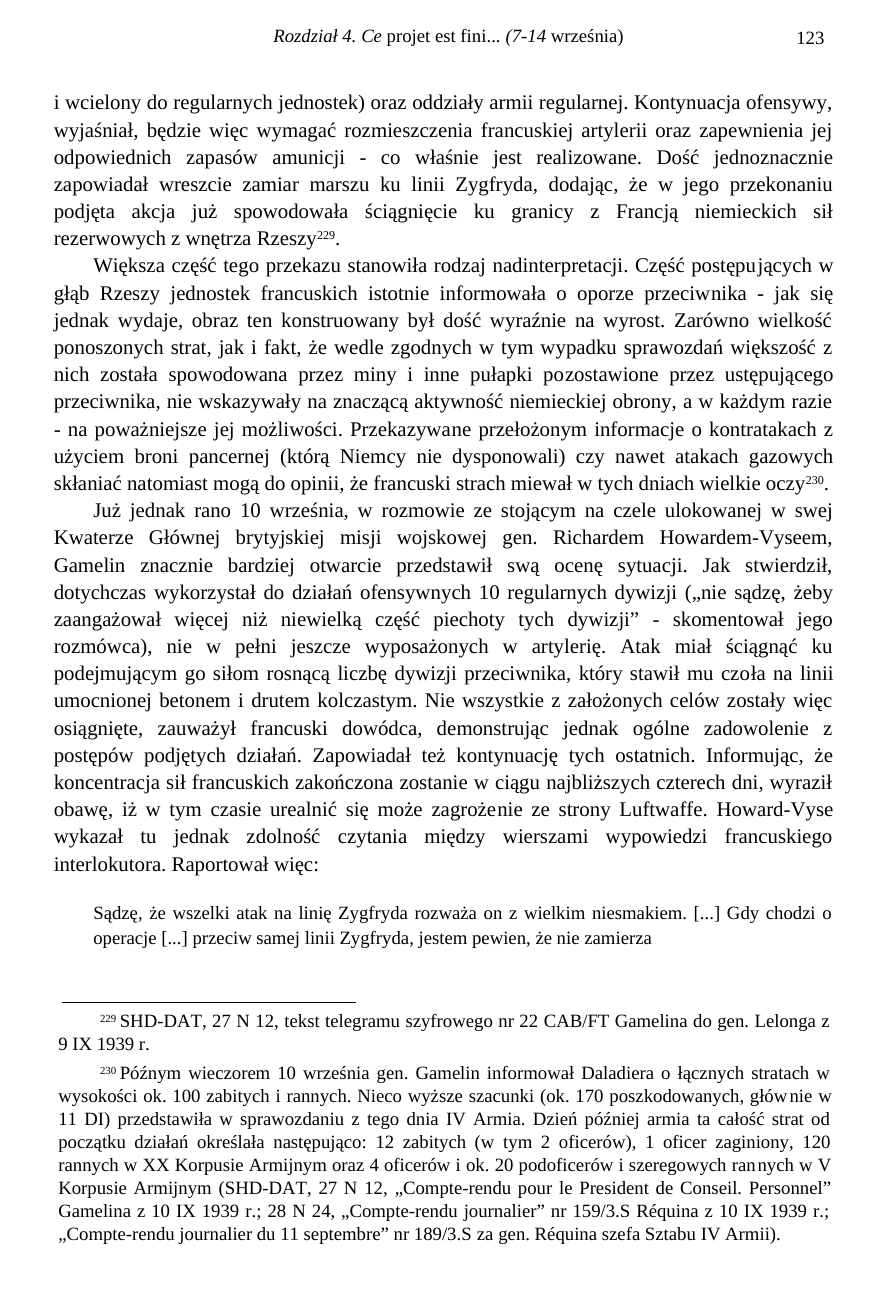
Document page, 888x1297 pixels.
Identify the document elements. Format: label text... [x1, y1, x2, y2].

text Już jednak rano 10 września, w rozmowie ze stojącym na czele ulokowanej w swej Kwaterze Głównej brytyjskiej misji wojskowej gen. Richardem Howardem-Vyseem, Gamelin znacznie bardziej otwarcie przedstawił swą ocenę sytuacji. Jak stwierdził, dotychczas wykorzystał do działań ofensywnych 10 regularnych dywizji („nie sądzę, żeby zaangażował więcej niż niewielką część piechoty tych dywizji” - skomentował jego rozmówca), nie w pełni jeszcze wyposażonych w artylerię. Atak miał ściągnąć ku podejmującym go siłom rosnącą liczbę dywizji przeciwnika, który stawił mu czo­ła na linii umocnionej betonem i drutem kolczastym. Nie wszystkie z założonych celów zostały więc osiągnięte, zauważył francuski dowódca, demonstrując jednak ogólne zadowolenie z postępów podjętych działań. Zapowiadał też kontynuację tych ostatnich. Informując, że koncentracja sił francuskich zakończona zostanie w ciągu najbliższych czterech dni, wyraził obawę, iż w tym czasie urealnić się może zagroże­nie ze strony Luftwaffe. Howard-Vyse wykazał tu jednak zdolność czytania między wierszami wypowiedzi francuskiego interlokutora. Raportował więc: [53, 498, 833, 876]
text 123 [796, 27, 830, 48]
text Większa część tego przekazu stanowiła rodzaj nadinterpretacji. Część postępu­jących w głąb Rzeszy jednostek francuskich istotnie informowała o oporze przeciw­nika - jak się jednak wydaje, obraz ten konstruowany był dość wyraźnie na wyrost. Zarówno wielkość ponoszonych strat, jak i fakt, że wedle zgodnych w tym wypadku sprawozdań większość z nich została spowodowana przez miny i inne pułapki po­zostawione przez ustępującego przeciwnika, nie wskazywały na znaczącą aktywność niemieckiej obrony, a w każdym razie - na poważniejsze jej możliwości. Przekazywa­ne przełożonym informacje o kontratakach z użyciem broni pancernej (którą Niem­cy nie dysponowali) czy nawet atakach gazowych skłaniać natomiast mogą do opinii, że francuski strach miewał w tych dniach wielkie oczy230. [53, 253, 833, 495]
text 229 SHD-DAT, 27 N 12, tekst telegramu szyfrowego nr 22 CAB/FT Gamelina do gen. Lelonga z 9 IX 1939 r. [58, 1010, 832, 1053]
text Sądzę, że wszelki atak na linię Zygfryda rozważa on z wielkim niesmakiem. [...] Gdy chodzi o operacje [...] przeciw samej linii Zygfryda, jestem pewien, że nie zamierza [93, 902, 833, 949]
text 230 Późnym wieczorem 10 września gen. Gamelin informował Daladiera o łącznych stratach w wysokości ok. 100 zabitych i rannych. Nieco wyższe szacunki (ok. 170 poszkodowanych, głów­nie w 11 DI) przedstawiła w sprawozdaniu z tego dnia IV Armia. Dzień później armia ta całość strat od początku działań określała następująco: 12 zabitych (w tym 2 oficerów), 1 oficer zaginiony, 120 rannych w XX Korpusie Armijnym oraz 4 oficerów i ok. 20 podoficerów i szeregowych ran­nych w V Korpusie Armijnym (SHD-DAT, 27 N 12, „Compte-rendu pour le President de Conseil. Personnel” Gamelina z 10 IX 1939 r.; 28 N 24, „Compte-rendu journalier” nr 159/3.S Réquina z 10 IX 1939 r.; „Compte-rendu journalier du 11 septembre” nr 189/3.S za gen. Réquina szefa Sztabu IV Armii). [58, 1062, 832, 1244]
text Rozdział 4. Ce projet est fini... (7-14 września) [273, 25, 624, 47]
text i wcielony do regularnych jednostek) oraz oddziały armii regularnej. Kontynuacja ofensywy, wyjaśniał, będzie więc wymagać rozmieszczenia francuskiej artylerii oraz zapewnienia jej odpowiednich zapasów amunicji - co właśnie jest realizowane. Dość jednoznacznie zapowiadał wreszcie zamiar marszu ku linii Zygfryda, dodając, że w jego przekonaniu podjęta akcja już spowodowała ściągnięcie ku granicy z Francją niemieckich sił rezerwowych z wnętrza Rzeszy229. [53, 90, 833, 250]
